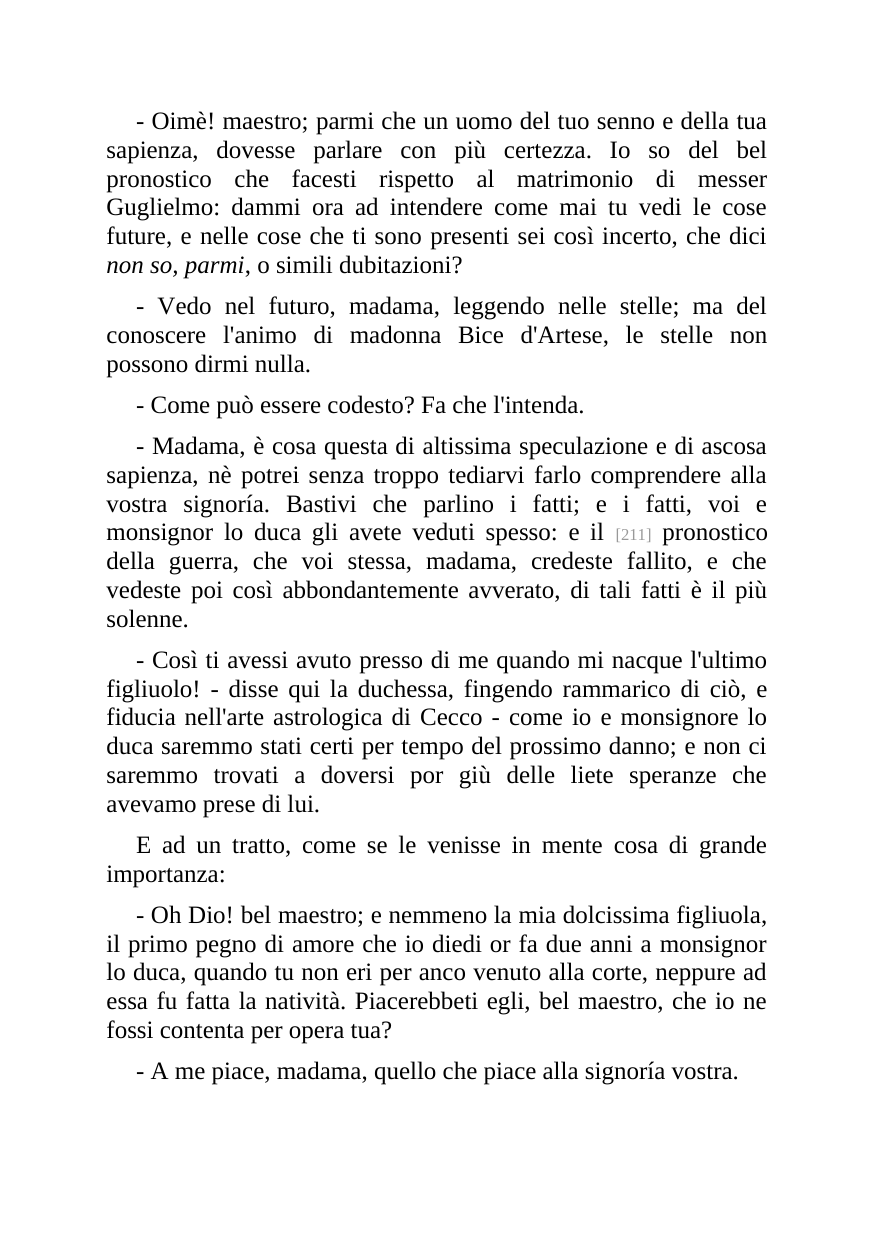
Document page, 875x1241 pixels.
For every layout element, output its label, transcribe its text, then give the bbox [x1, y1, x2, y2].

text - Oimè! maestro; parmi che un uomo del tuo senno e della tua sapienza, dovesse parlare con più certezza. Io so del bel pronostico che facesti rispetto al matrimonio di messer Guglielmo: dammi ora ad intendere come mai tu vedi le cose future, e nelle cose che ti sono presenti sei così incerto, che dici non so, parmi, o simili dubitazioni? [106, 106, 768, 279]
text - Come può essere codesto? Fa che l'intenda. [106, 390, 768, 419]
text - Vedo nel futuro, madama, leggendo nelle stelle; ma del conoscere l'animo di madonna Bice d'Artese, le stelle non possono dirmi nulla. [106, 291, 768, 377]
text - A me piace, madama, quello che piace alla signoría vostra. [106, 1056, 768, 1085]
text E ad un tratto, come se le venisse in mente cosa di grande importanza: [106, 830, 768, 887]
text - Oh Dio! bel maestro; e nemmeno la mia dolcissima figliuola, il primo pegno di amore che io diedi or fa due anni a monsignor lo duca, quando tu non eri per anco venuto alla corte, neppure ad essa fu fatta la natività. Piacerebbeti egli, bel maestro, che io ne fossi contenta per opera tua? [106, 900, 768, 1044]
text - Madama, è cosa questa di altissima speculazione e di ascosa sapienza, nè potrei senza troppo tediarvi farlo comprendere alla vostra signoría. Bastivi che parlino i fatti; e i fatti, voi e monsignor lo duca gli avete veduti spesso: e il [211] pronostico della guerra, che voi stessa, madama, credeste fallito, e che vedeste poi così abbondantemente avverato, di tali fatti è il più solenne. [106, 431, 768, 632]
text - Così ti avessi avuto presso di me quando mi nacque l'ultimo figliuolo! - disse qui la duchessa, fingendo rammarico di ciò, e fiducia nell'arte astrologica di Cecco - come io e monsignore lo duca saremmo stati certi per tempo del prossimo danno; e non ci saremmo trovati a doversi por giù delle liete speranze che avevamo prese di lui. [106, 645, 768, 817]
